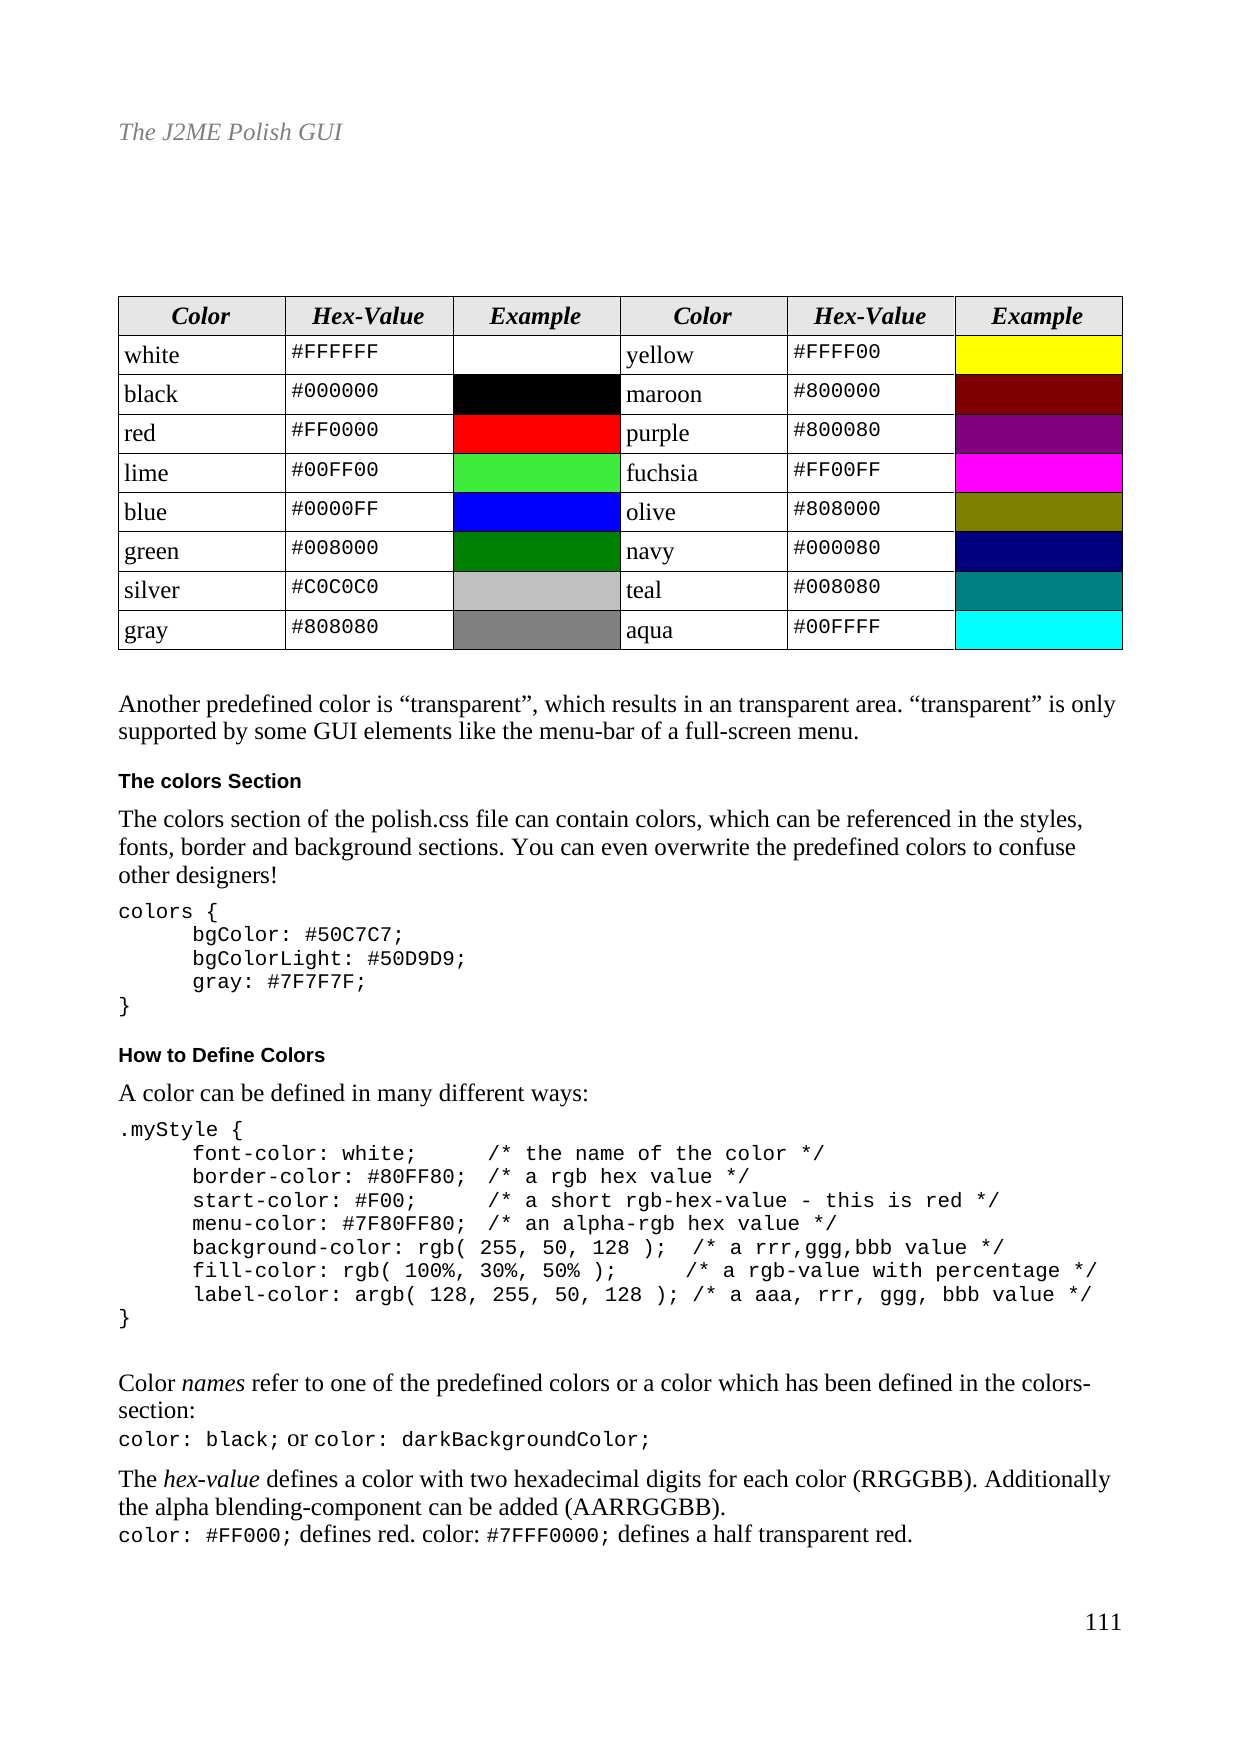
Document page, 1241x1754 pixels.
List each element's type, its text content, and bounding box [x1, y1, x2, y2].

table_cell yellow [621, 336, 787, 374]
table_header Example [956, 297, 1122, 335]
subtitle The colors Section [118, 770, 1122, 793]
table_cell [454, 415, 620, 453]
table_cell silver [119, 572, 285, 610]
table_cell navy [621, 532, 787, 571]
text bgColor: #50C7C7; [118, 924, 1122, 948]
text start-color: #F00; /* a short rgb-hex-value - this is red */ [118, 1190, 1122, 1213]
text Color names refer to one of the predefined colors or a color which has been defined in the colors-section: color: black; or color: darkBackgroundColor; [118, 1369, 1122, 1453]
table_cell #FF00FF [788, 454, 954, 492]
text The hex-value defines a color with two hexadecimal digits for each color (RRGGBB). Additionally the alpha blending-component can be added (AARRGGBB). color: #FF000; defines red. color: #7FFF0000; defines a half transparent red. [118, 1465, 1122, 1549]
table_cell aqua [621, 611, 787, 649]
text label-color: argb( 128, 255, 50, 128 ); /* a aaa, rrr, ggg, bbb value */ [118, 1284, 1122, 1307]
table_cell #FF0000 [286, 415, 453, 453]
table_cell #00FFFF [788, 611, 954, 649]
table_cell [454, 611, 620, 649]
table_cell [956, 415, 1122, 453]
table_cell purple [621, 415, 787, 453]
table_cell [454, 493, 620, 531]
text gray: #7F7F7F; [118, 972, 1122, 995]
text border-color: #80FF80; /* a rgb hex value */ [118, 1166, 1122, 1190]
text menu-color: #7F80FF80; /* an alpha-rgb hex value */ [118, 1213, 1122, 1237]
table_cell #FFFFFF [286, 336, 453, 374]
table_cell #800080 [788, 415, 954, 453]
table_header Color [119, 297, 285, 335]
table_header Example [454, 297, 620, 335]
table_cell #000000 [286, 375, 453, 414]
text font-color: white; /* the name of the color */ [118, 1143, 1122, 1166]
text } [118, 1307, 1122, 1331]
text .myStyle { [118, 1119, 1122, 1143]
text The colors section of the polish.css file can contain colors, which can be referenced in the styles, fonts, border and background sections. You can even overwrite the predefined colors to confuse other designers! [118, 805, 1122, 888]
table_cell [956, 532, 1122, 571]
table_cell #C0C0C0 [286, 572, 453, 610]
table_cell [956, 336, 1122, 374]
table_cell #000080 [788, 532, 954, 571]
table_cell [454, 572, 620, 610]
table_cell [454, 375, 620, 414]
table_cell teal [621, 572, 787, 610]
table_cell white [119, 336, 285, 374]
table_cell lime [119, 454, 285, 492]
table_cell #008000 [286, 532, 453, 571]
table_cell red [119, 415, 285, 453]
table_header Hex-Value [286, 297, 453, 335]
text fill-color: rgb( 100%, 30%, 50% ); /* a rgb-value with percentage */ [118, 1260, 1122, 1284]
text } [118, 995, 1122, 1019]
table_cell [956, 493, 1122, 531]
table_cell #00FF00 [286, 454, 453, 492]
table_header Color [621, 297, 787, 335]
table_cell [956, 572, 1122, 610]
table_cell gray [119, 611, 285, 649]
text bgColorLight: #50D9D9; [118, 948, 1122, 972]
text background-color: rgb( 255, 50, 128 ); /* a rrr,ggg,bbb value */ [118, 1237, 1122, 1260]
table_cell green [119, 532, 285, 571]
table_cell [454, 454, 620, 492]
table_cell [454, 532, 620, 571]
table_header Hex-Value [788, 297, 954, 335]
table_cell #808000 [788, 493, 954, 531]
table_cell [454, 336, 620, 374]
table_cell [956, 454, 1122, 492]
table_cell fuchsia [621, 454, 787, 492]
text A color can be defined in many different ways: [118, 1079, 1122, 1107]
text colors { [118, 901, 1122, 924]
table_cell #800000 [788, 375, 954, 414]
text Another predefined color is “transparent”, which results in an transparent area. “transparent” is only supported by some GUI elements like the menu-bar of a full-screen menu. [118, 690, 1122, 745]
table_cell [956, 375, 1122, 414]
table_cell blue [119, 493, 285, 531]
table_cell #0000FF [286, 493, 453, 531]
table_cell #008080 [788, 572, 954, 610]
table_cell maroon [621, 375, 787, 414]
table_cell #FFFF00 [788, 336, 954, 374]
table_cell olive [621, 493, 787, 531]
table_cell black [119, 375, 285, 414]
subtitle How to Define Colors [118, 1044, 1122, 1066]
table_cell [956, 611, 1122, 649]
table_cell #808080 [286, 611, 453, 649]
